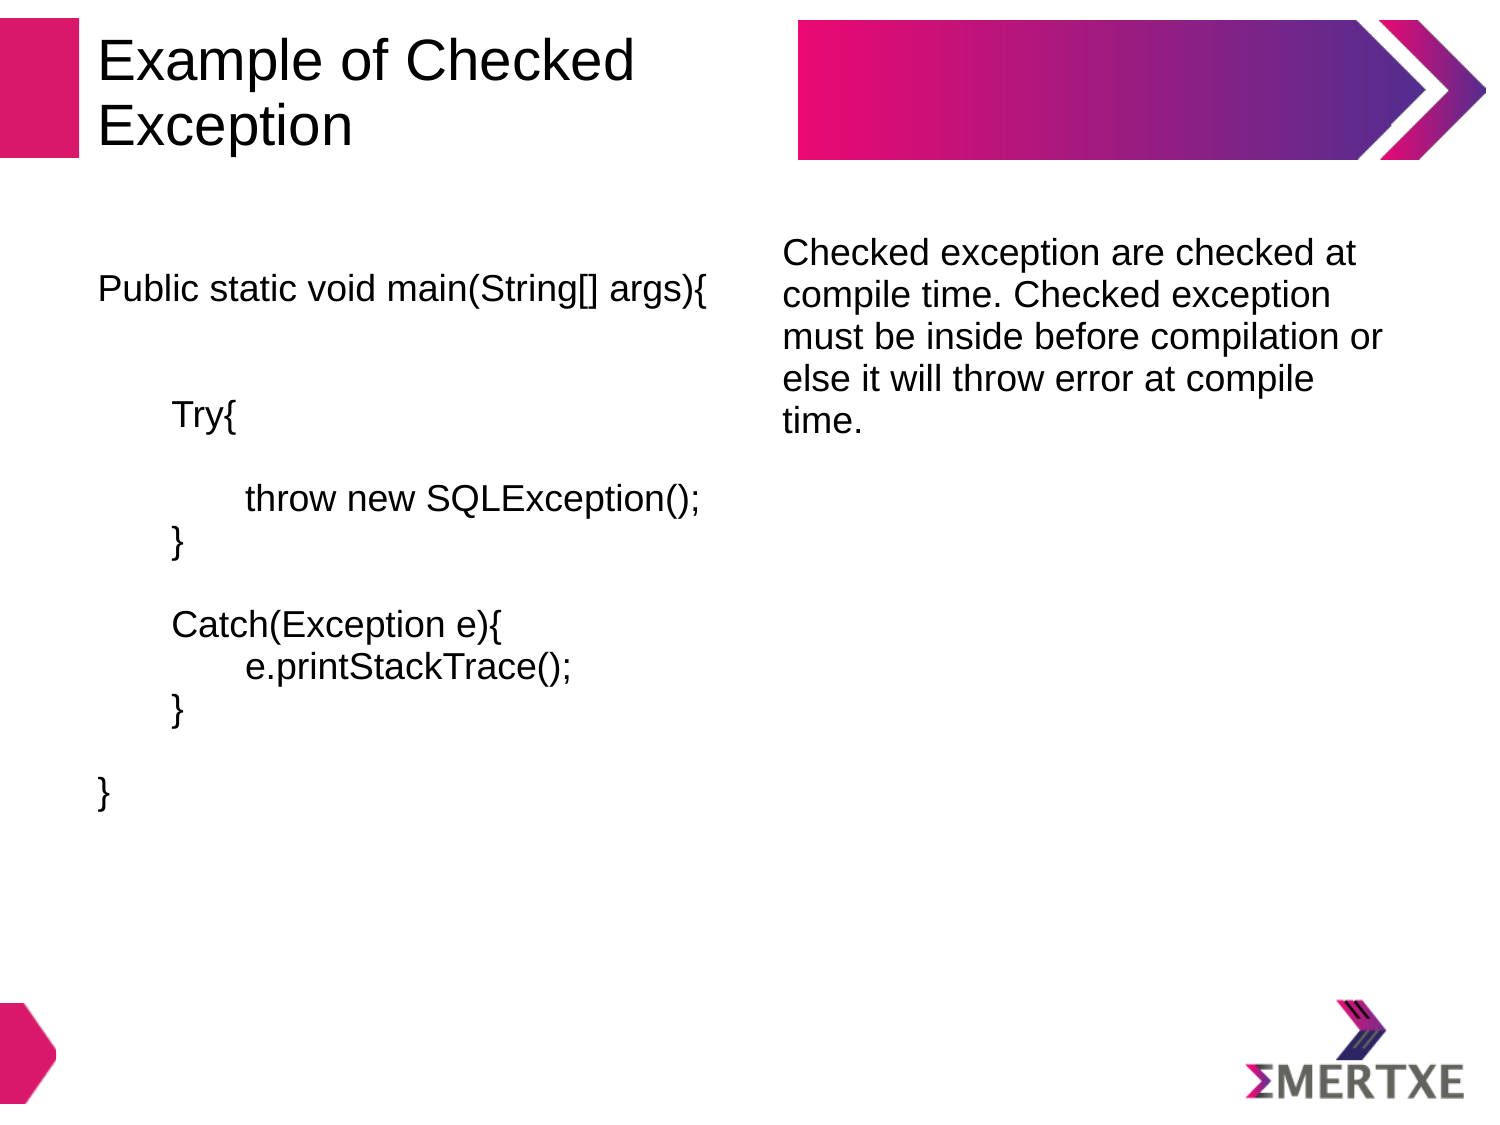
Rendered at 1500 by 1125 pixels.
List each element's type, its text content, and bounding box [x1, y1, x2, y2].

text_box Public static void main(String[] args){ Try{ throw new SQLException(); } Catch(Exception e){ e.printStackTrace(); } } [82, 259, 1406, 821]
picture [1245, 996, 1465, 1099]
text_box Checked exception are checked at compile time. Checked exception must be inside before compilation or else it will throw error at compile time. [767, 224, 1406, 450]
picture [798, 20, 1486, 160]
text_box Example of Checked Exception [82, 20, 721, 166]
